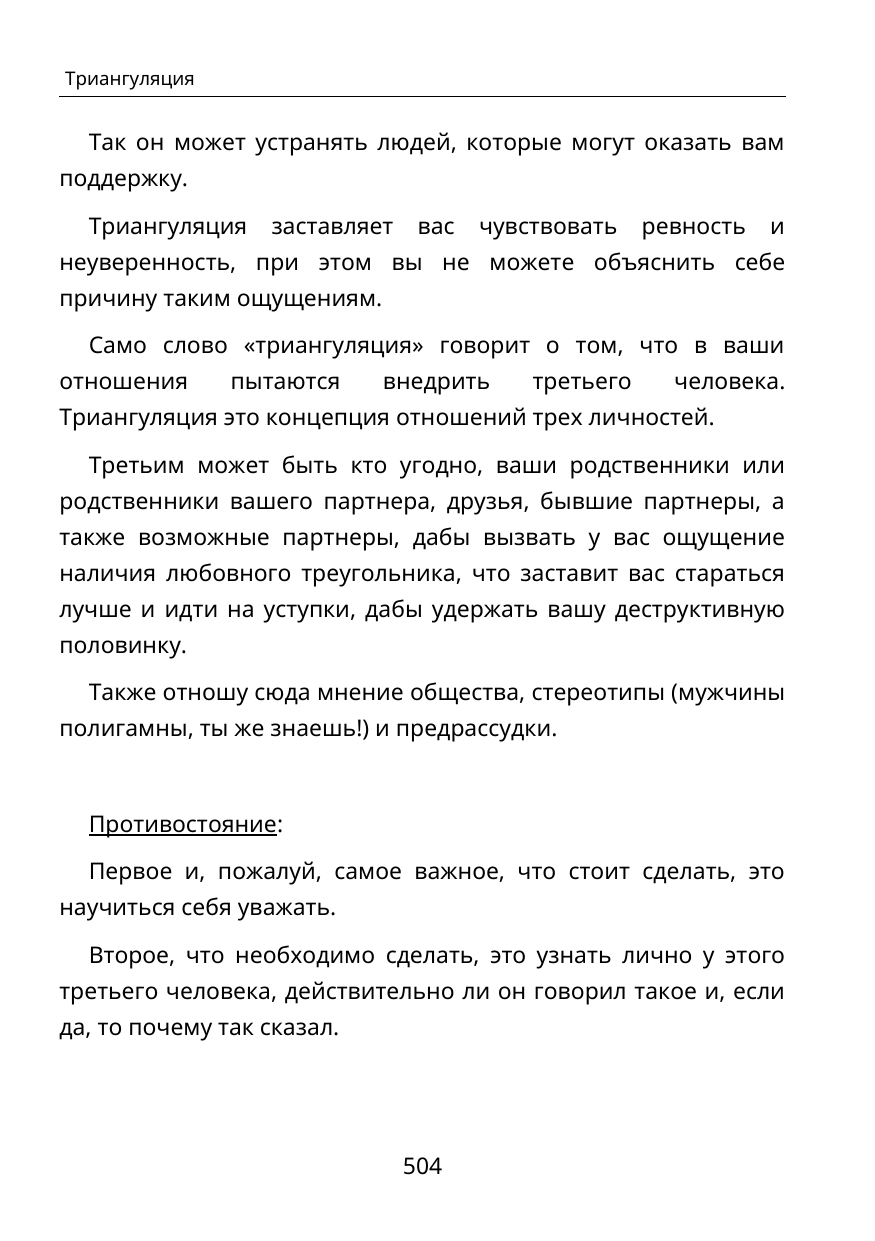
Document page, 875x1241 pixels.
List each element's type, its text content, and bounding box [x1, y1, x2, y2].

text Третьим может быть кто угодно, ваши родственники или родственники вашего партнера, друзья, бывшие партнеры, а также возможные партнеры, дабы вызвать у вас ощущение наличия любовного треугольника, что заставит вас стараться лучше и идти на уступки, дабы удержать вашу деструктивную половинку. [59, 449, 786, 660]
text Триангуляция заставляет вас чувствовать ревность и неуверенность, при этом вы не можете объяснить себе причину таким ощущениям. [59, 210, 786, 313]
text Само слово «триангуляция» говорит о том, что в ваши отношения пытаются внедрить третьего человека. Триангуляция это концепция отношений трех личностей. [59, 329, 786, 432]
text Противостояние: [59, 808, 786, 839]
text Так он может устранять людей, которые могут оказать вам поддержку. [59, 126, 786, 193]
text Второе, что необходимо сделать, это узнать лично у этого третьего человека, действительно ли он говорил такое и, если да, то почему так сказал. [59, 939, 786, 1042]
text Также отношу сюда мнение общества, стереотипы (мужчины полигамны, ты же знаешь!) и предрассудки. [59, 676, 786, 743]
text Первое и, пожалуй, самое важное, что стоит сделать, это научиться себя уважать. [59, 855, 786, 922]
